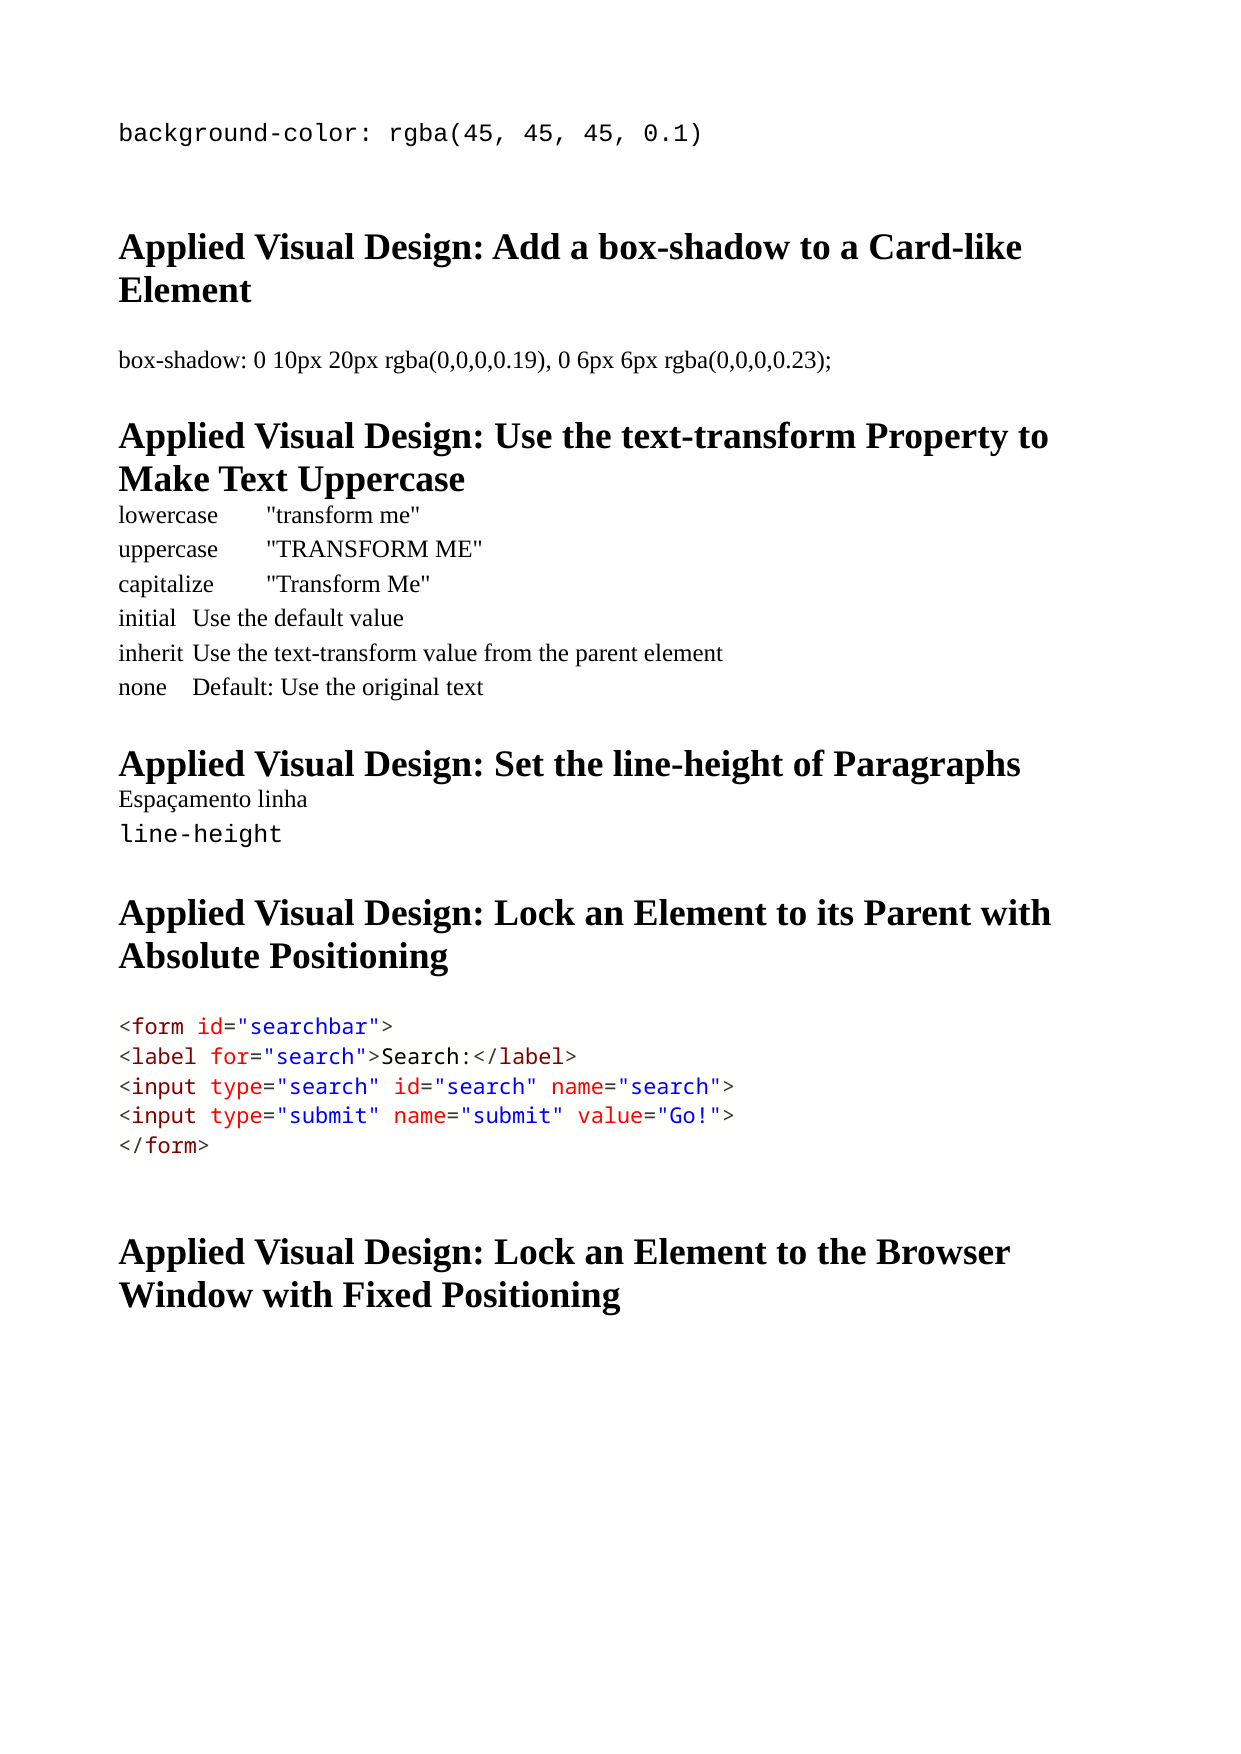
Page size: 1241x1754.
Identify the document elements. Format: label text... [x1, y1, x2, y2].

text <form id="searchbar"> [118, 1011, 1122, 1041]
text </form> [118, 1130, 1122, 1160]
text line-height [118, 819, 1122, 850]
text none Default: Use the original text [118, 672, 1122, 701]
text inherit Use the text-transform value from the parent element [118, 638, 1122, 667]
text Espaçamento linha [118, 784, 1122, 813]
subtitle Applied Visual Design: Lock an Element to the Browser Window with Fixed Positioning [118, 1229, 1122, 1315]
text <input type="search" id="search" name="search"> [118, 1071, 1122, 1101]
subtitle Applied Visual Design: Lock an Element to its Parent with Absolute Positioning [118, 890, 1122, 977]
text initial Use the default value [118, 603, 1122, 632]
subtitle Applied Visual Design: Set the line-height of Paragraphs [118, 741, 1122, 784]
subtitle Applied Visual Design: Use the text-transform Property to Make Text Uppercase [118, 414, 1122, 500]
text box-shadow: 0 10px 20px rgba(0,0,0,0.19), 0 6px 6px rgba(0,0,0,0.23); [118, 345, 1122, 373]
text <label for="search">Search:</label> [118, 1041, 1122, 1071]
text uppercase "TRANSFORM ME" [118, 534, 1122, 563]
subtitle Applied Visual Design: Add a box-shadow to a Card-like Element [118, 224, 1122, 310]
text capitalize "Transform Me" [118, 569, 1122, 598]
text <input type="submit" name="submit" value="Go!"> [118, 1101, 1122, 1130]
text background-color: rgba(45, 45, 45, 0.1) [118, 118, 1122, 149]
text lowercase "transform me" [118, 500, 1122, 529]
